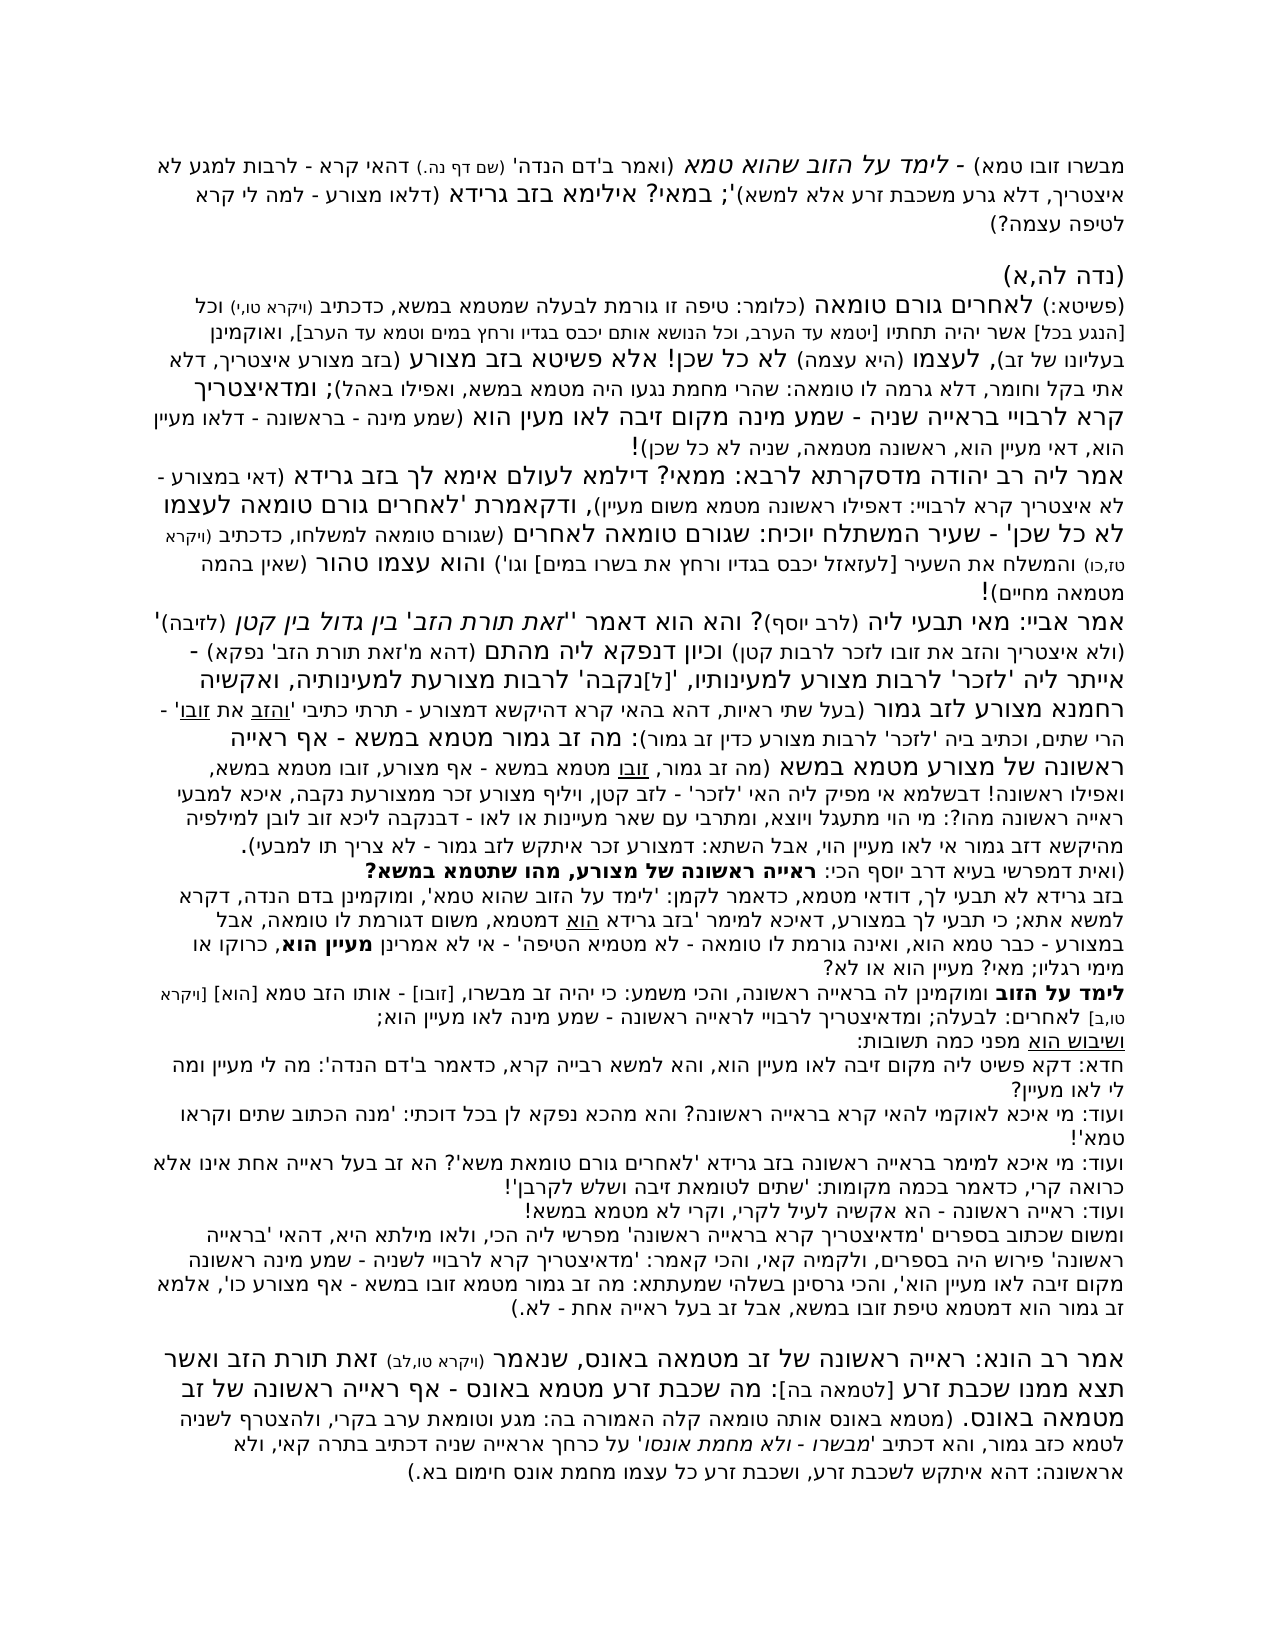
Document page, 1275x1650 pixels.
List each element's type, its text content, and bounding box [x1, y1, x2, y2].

text מבשרו זובו טמא) - לימד על הזוב שהוא טמא (ואמר ב'דם הנדה' (שם דף נה.) דהאי קרא - לרבות למגע לא איצטריך, דלא גרע משכבת זרע אלא למשא)'; במאי? אילימא בזב גרידא (דלאו מצורע - למה לי קרא לטיפה עצמה?) [150, 150, 1125, 237]
text לימד על הזוב ומוקמינן לה בראייה ראשונה, והכי משמע: כי יהיה זב מבשרו, [זובו] - אותו הזב טמא [הוא] [ויקרא טו,ב] לאחרים: לבעלה; ומדאיצטריך לרבויי לראייה ראשונה - שמע מינה לאו מעיין הוא; [150, 981, 1125, 1029]
text (נדה לה,א) [150, 262, 1125, 291]
text חדא: דקא פשיט ליה מקום זיבה לאו מעיין הוא, והא למשא רבייה קרא, כדאמר ב'דם הנדה': מה לי מעיין ומה לי לאו מעיין? [150, 1053, 1125, 1102]
text ושיבוש הוא מפני כמה תשובות: [150, 1029, 1125, 1053]
text ועוד: ראייה ראשונה - הא אקשיה לעיל לקרי, וקרי לא מטמא במשא! [150, 1199, 1125, 1223]
text אמר רב הונא: ראייה ראשונה של זב מטמאה באונס, שנאמר (ויקרא טו,לב) זאת תורת הזב ואשר תצא ממנו שכבת זרע [לטמאה בה]: מה שכבת זרע מטמא באונס - אף ראייה ראשונה של זב מטמאה באונס. (מטמא באונס אותה טומאה קלה האמורה בה: מגע וטומאת ערב בקרי, ולהצטרף לשניה לטמא כזב גמור, והא דכתיב 'מבשרו - ולא מחמת אונסו' על כרחך אראייה שניה דכתיב בתרה קאי, ולא אראשונה: דהא איתקש לשכבת זרע, ושכבת זרע כל עצמו מחמת אונס חימום בא.) [150, 1344, 1125, 1486]
text בזב גרידא לא תבעי לך, דודאי מטמא, כדאמר לקמן: 'לימד על הזוב שהוא טמא', ומוקמינן בדם הנדה, דקרא למשא אתא; כי תבעי לך במצורע, דאיכא למימר 'בזב גרידא הוא דמטמא, משום דגורמת לו טומאה, אבל במצורע - כבר טמא הוא, ואינה גורמת לו טומאה - לא מטמיא הטיפה' - אי לא אמרינן מעיין הוא, כרוקו או מימי רגליו; מאי? מעיין הוא או לא? [150, 884, 1125, 981]
text ועוד: מי איכא למימר בראייה ראשונה בזב גרידא 'לאחרים גורם טומאת משא'? הא זב בעל ראייה אחת אינו אלא כרואה קרי, כדאמר בכמה מקומות: 'שתים לטומאת זיבה ושלש לקרבן'! [150, 1151, 1125, 1199]
text (פשיטא:) לאחרים גורם טומאה (כלומר: טיפה זו גורמת לבעלה שמטמא במשא, כדכתיב (ויקרא טו,י) וכל [הנגע בכל] אשר יהיה תחתיו [יטמא עד הערב, וכל הנושא אותם יכבס בגדיו ורחץ במים וטמא עד הערב], ואוקמינן בעליונו של זב), לעצמו (היא עצמה) לא כל שכן! אלא פשיטא בזב מצורע (בזב מצורע איצטריך, דלא אתי בקל וחומר, דלא גרמה לו טומאה: שהרי מחמת נגעו היה מטמא במשא, ואפילו באהל); ומדאיצטריך קרא לרבויי בראייה שניה - שמע מינה מקום זיבה לאו מעין הוא (שמע מינה - בראשונה - דלאו מעיין הוא, דאי מעיין הוא, ראשונה מטמאה, שניה לא כל שכן)! [150, 291, 1125, 461]
text אמר אביי: מאי תבעי ליה (לרב יוסף)? והא הוא דאמר ''זאת תורת הזב' בין גדול בין קטן (לזיבה)' (ולא איצטריך והזב את זובו לזכר לרבות קטן) וכיון דנפקא ליה מהתם (דהא מ'זאת תורת הזב' נפקא) - אייתר ליה 'לזכר' לרבות מצורע למעינותיו, '[ל]נקבה' לרבות מצורעת למעינותיה, ואקשיה רחמנא מצורע לזב גמור (בעל שתי ראיות, דהא בהאי קרא דהיקשא דמצורע - תרתי כתיבי 'והזב את זובו' - הרי שתים, וכתיב ביה 'לזכר' לרבות מצורע כדין זב גמור): מה זב גמור מטמא במשא - אף ראייה ראשונה של מצורע מטמא במשא (מה זב גמור, זובו מטמא במשא - אף מצורע, זובו מטמא במשא, ואפילו ראשונה! דבשלמא אי מפיק ליה האי 'לזכר' - לזב קטן, ויליף מצורע זכר ממצורעת נקבה, איכא למבעי ראייה ראשונה מהו?: מי הוי מתעגל ויוצא, ומתרבי עם שאר מעיינות או לאו - דבנקבה ליכא זוב לובן למילפיה מהיקשא דזב גמור אי לאו מעיין הוי, אבל השתא: דמצורע זכר איתקש לזב גמור - לא צריך תו למבעי). [150, 607, 1125, 859]
text (ואית דמפרשי בעיא דרב יוסף הכי: ראייה ראשונה של מצורע, מהו שתטמא במשא? [150, 859, 1125, 884]
text ועוד: מי איכא לאוקמי להאי קרא בראייה ראשונה? והא מהכא נפקא לן בכל דוכתי: 'מנה הכתוב שתים וקראו טמא'! [150, 1102, 1125, 1151]
text ומשום שכתוב בספרים 'מדאיצטריך קרא בראייה ראשונה' מפרשי ליה הכי, ולאו מילתא היא, דהאי 'בראייה ראשונה' פירוש היה בספרים, ולקמיה קאי, והכי קאמר: 'מדאיצטריך קרא לרבויי לשניה - שמע מינה ראשונה מקום זיבה לאו מעיין הוא', והכי גרסינן בשלהי שמעתתא: מה זב גמור מטמא זובו במשא - אף מצורע כו', אלמא זב גמור הוא דמטמא טיפת זובו במשא, אבל זב בעל ראייה אחת - לא.) [150, 1223, 1125, 1321]
text אמר ליה רב יהודה מדסקרתא לרבא: ממאי? דילמא לעולם אימא לך בזב גרידא (דאי במצורע - לא איצטריך קרא לרבויי: דאפילו ראשונה מטמא משום מעיין), ודקאמרת 'לאחרים גורם טומאה לעצמו לא כל שכן' - שעיר המשתלח יוכיח: שגורם טומאה לאחרים (שגורם טומאה למשלחו, כדכתיב (ויקרא טז,כו) והמשלח את השעיר [לעזאזל יכבס בגדיו ורחץ את בשרו במים] וגו') והוא עצמו טהור (שאין בהמה מטמאה מחיים)! [150, 461, 1125, 607]
